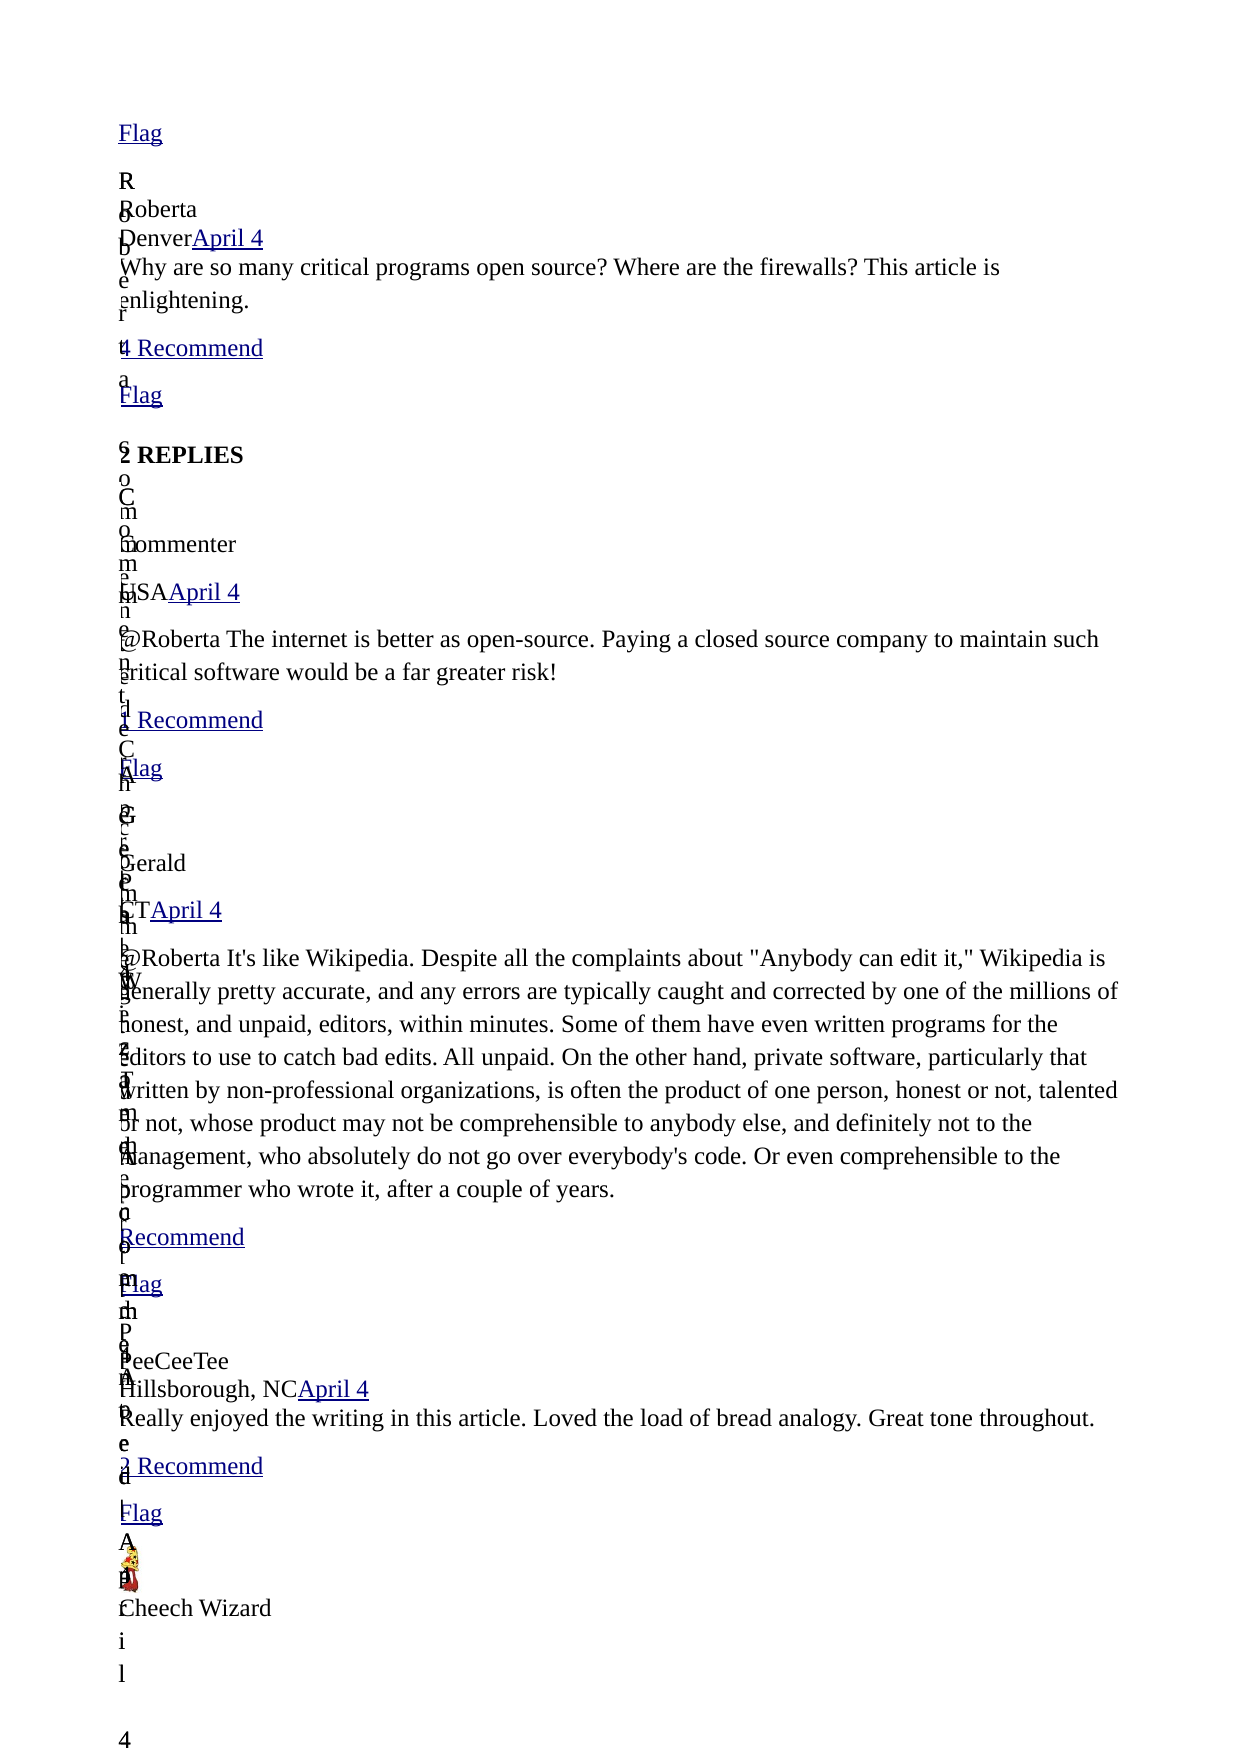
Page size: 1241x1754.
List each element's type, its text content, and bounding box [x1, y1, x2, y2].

text PeeCeeTee [121, 1346, 1122, 1374]
text 1 Recommend [121, 705, 1122, 734]
text Why are so many critical programs open source? Where are the firewalls? This article is enlightening. [121, 252, 1122, 314]
text Flag [118, 118, 1122, 147]
text C [121, 482, 1122, 510]
text R [121, 166, 1122, 194]
subtitle 2 REPLIES [121, 440, 1122, 469]
text G [121, 800, 1122, 829]
text @Roberta The internet is better as open-source. Paying a closed source company to maintain such critical software would be a far greater risk! [121, 624, 1122, 686]
picture [121, 1546, 166, 1593]
text Cheech Wizard [121, 1593, 1122, 1622]
text USAApril 4 [121, 577, 1122, 606]
text DenverApril 4 [121, 223, 1122, 252]
text 4 Recommend [121, 333, 1122, 361]
text P [121, 1317, 1122, 1346]
text Flag [121, 1498, 1122, 1527]
text Recommend [122, 1222, 1122, 1251]
text CTApril 4 [122, 895, 1122, 924]
text Roberta [121, 194, 1122, 223]
text Hillsborough, NCApril 4 [121, 1374, 1122, 1403]
text @Roberta It's like Wikipedia. Despite all the complaints about "Anybody can edit it," Wikipedia is generally pretty accurate, and any errors are typically caught and corrected by one of the millions of honest, and unpaid, editors, within minutes. Some of them have even written programs for the editors to use to catch bad edits. All unpaid. On the other hand, private software, particularly that written by non-professional organizations, is often the product of one person, honest or not, talented or not, whose product may not be comprehensible to anybody else, and definitely not to the management, who absolutely do not go over everybody's code. Or even comprehensible to the programmer who wrote it, after a couple of years. [121, 943, 1122, 1203]
text Gerald [121, 848, 1122, 877]
text Flag [123, 753, 1122, 781]
text Flag [121, 380, 1122, 409]
text Really enjoyed the writing in this article. Loved the load of bread analogy. Great tone throughout. [121, 1403, 1122, 1432]
text Flag [121, 1269, 1122, 1298]
text 2 Recommend [121, 1451, 1122, 1479]
text Commenter [121, 529, 1122, 558]
